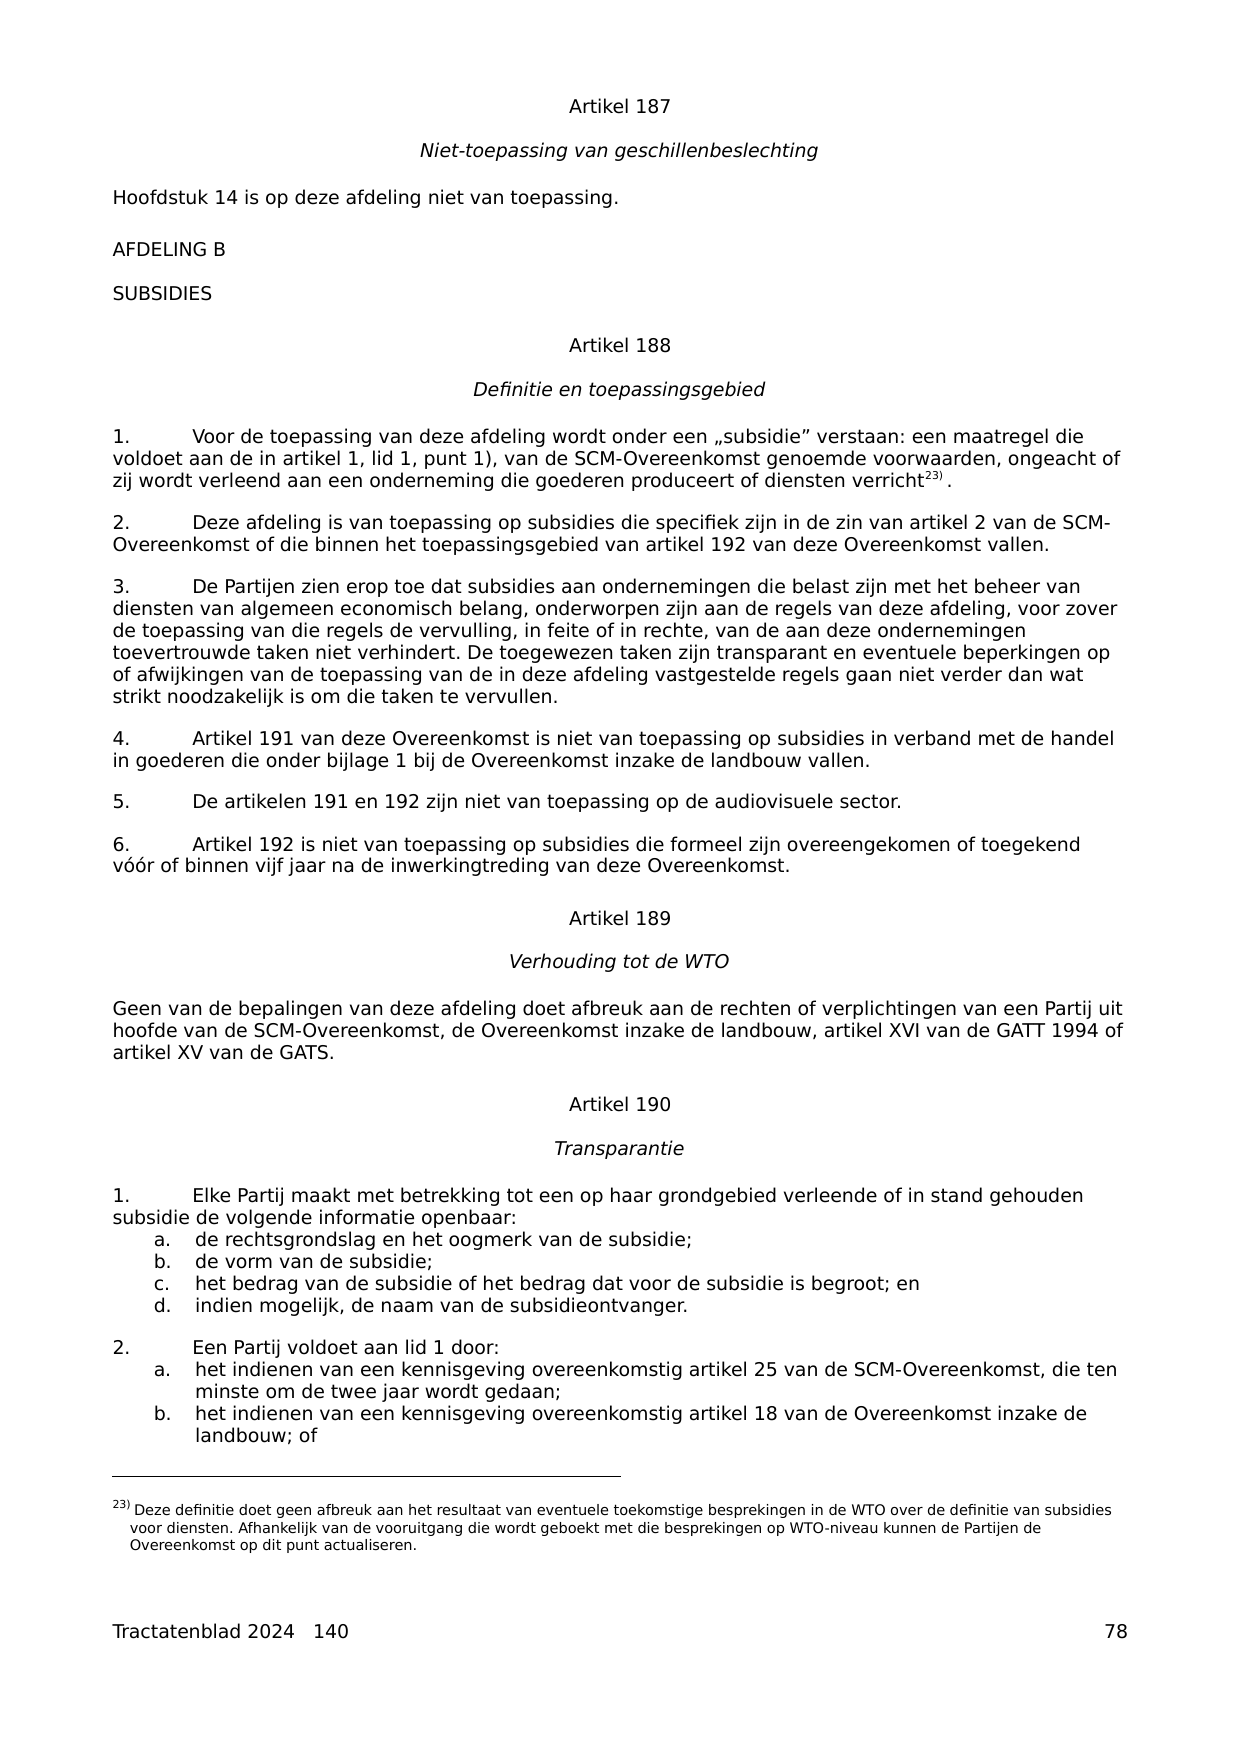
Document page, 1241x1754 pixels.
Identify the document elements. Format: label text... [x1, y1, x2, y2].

text b. het indienen van een kennisgeving overeenkomstig artikel 18 van de Overeenkomst inzake de landbouw; of [153, 1403, 1128, 1447]
text 3. De Partijen zien erop toe dat subsidies aan ondernemingen die belast zijn met het beheer van diensten van algemeen economisch belang, onderworpen zijn aan de regels van deze afdeling, voor zover de toepassing van die regels de vervulling, in feite of in rechte, van de aan deze ondernemingen toevertrouwde taken niet verhindert. De toegewezen taken zijn transparant en eventuele beperkingen op of afwijkingen van de toepassing van de in deze afdeling vastgestelde regels gaan niet verder dan wat strikt noodzakelijk is om die taken te vervullen. [112, 576, 1128, 707]
text a. het indienen van een kennisgeving overeenkomstig artikel 25 van de SCM-Overeenkomst, die ten minste om de twee jaar wordt gedaan; [153, 1359, 1128, 1403]
text 4. Artikel 191 van deze Overeenkomst is niet van toepassing op subsidies in verband met de handel in goederen die onder bijlage 1 bij de Overeenkomst inzake de landbouw vallen. [112, 727, 1128, 771]
subtitle AFDELING B SUBSIDIES [112, 239, 1128, 305]
text Geen van de bepalingen van deze afdeling doet afbreuk aan de rechten of verplichtingen van een Partij uit hoofde van de SCM-Overeenkomst, de Overeenkomst inzake de landbouw, artikel XVI van de GATT 1994 of artikel XV van de GATS. [112, 998, 1128, 1064]
text 2. Een Partij voldoet aan lid 1 door: [112, 1337, 1128, 1359]
text d. indien mogelijk, de naam van de subsidieontvanger. [153, 1295, 1128, 1317]
subtitle Artikel 189 Verhouding tot de WTO [112, 907, 1128, 973]
text a. de rechtsgrondslag en het oogmerk van de subsidie; [153, 1229, 1128, 1251]
text 5. De artikelen 191 en 192 zijn niet van toepassing op de audiovisuele sector. [112, 791, 1128, 813]
text Deze definitie doet geen afbreuk aan het resultaat van eventuele toekomstige besprekingen in de WTO over de definitie van subsidies voor diensten. Afhankelijk van de vooruitgang die wordt geboekt met die besprekingen op WTO-niveau kunnen de Partijen de Overeenkomst op dit punt actualiseren. [112, 1498, 1128, 1554]
text 2. Deze afdeling is van toepassing op subsidies die specifiek zijn in de zin van artikel 2 van de SCM-Overeenkomst of die binnen het toepassingsgebied van artikel 192 van deze Overeenkomst vallen. [112, 512, 1128, 556]
text c. het bedrag van de subsidie of het bedrag dat voor de subsidie is begroot; en [153, 1273, 1128, 1295]
text b. de vorm van de subsidie; [153, 1251, 1128, 1273]
subtitle Artikel 187 Niet-toepassing van geschillenbeslechting [112, 96, 1128, 162]
subtitle Artikel 188 Definitie en toepassingsgebied [112, 335, 1128, 401]
subtitle Artikel 190 Transparantie [112, 1094, 1128, 1160]
text 6. Artikel 192 is niet van toepassing op subsidies die formeel zijn overeengekomen of toegekend vóór of binnen vijf jaar na de inwerkingtreding van deze Overeenkomst. [112, 833, 1128, 877]
text 1. Voor de toepassing van deze afdeling wordt onder een „subsidie” verstaan: een maatregel die voldoet aan de in artikel 1, lid 1, punt 1), van de SCM-Overeenkomst genoemde voorwaarden, ongeacht of zij wordt verleend aan een onderneming die goederen produceert of diensten verricht. [112, 426, 1128, 492]
text Hoofdstuk 14 is op deze afdeling niet van toepassing. [112, 187, 1128, 209]
text 1. Elke Partij maakt met betrekking tot een op haar grondgebied verleende of in stand gehouden subsidie de volgende informatie openbaar: [112, 1185, 1128, 1229]
